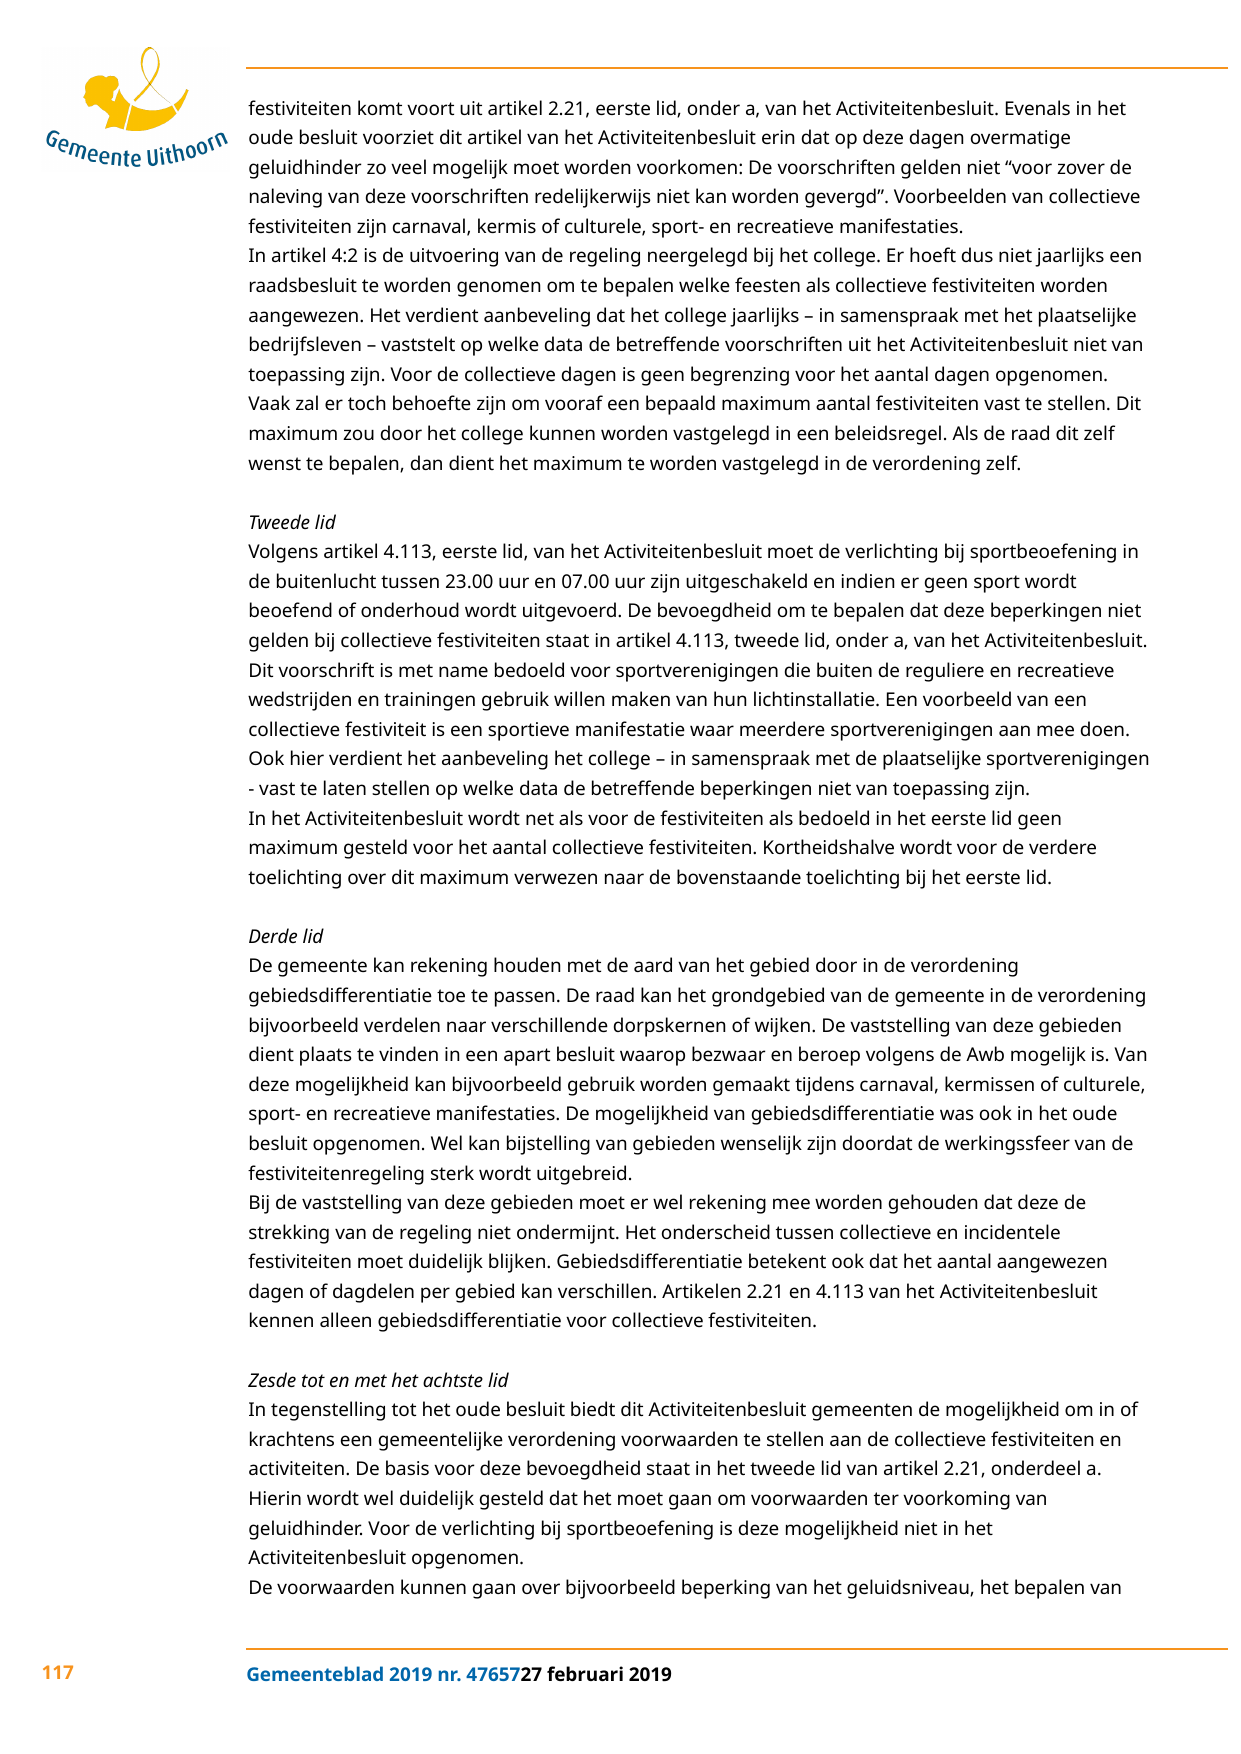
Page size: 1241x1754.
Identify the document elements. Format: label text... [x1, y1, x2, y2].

text De voorwaarden kunnen gaan over bijvoorbeeld beperking van het geluidsniveau, het bepalen van [248, 1574, 1152, 1600]
picture [41, 47, 231, 172]
text De gemeente kan rekening houden met de aard van het gebied door in de verordening gebiedsdifferentiatie toe te passen. De raad kan het grondgebied van de gemeente in de verordening bijvoorbeeld verdelen naar verschillende dorpskernen of wijken. De vaststelling van deze gebieden dient plaats te vinden in een apart besluit waarop bezwaar en beroep volgens de Awb mogelijk is. Van deze mogelijkheid kan bijvoorbeeld gebruik worden gemaakt tijdens carnaval, kermissen of culturele, sport- en recreatieve manifestaties. De mogelijkheid van gebiedsdifferentiatie was ook in het oude besluit opgenomen. Wel kan bijstelling van gebieden wenselijk zijn doordat de werkingssfeer van de festiviteitenregeling sterk wordt uitgebreid. [248, 953, 1152, 1186]
text Derde lid [248, 923, 1152, 949]
text Zesde tot en met het achtste lid [248, 1367, 1152, 1393]
text In tegenstelling tot het oude besluit biedt dit Activiteitenbesluit gemeenten de mogelijkheid om in of krachtens een gemeentelijke verordening voorwaarden te stellen aan de collectieve festiviteiten en activiteiten. De basis voor deze bevoegdheid staat in het tweede lid van artikel 2.21, onderdeel a. Hierin wordt wel duidelijk gesteld dat het moet gaan om voorwaarden ter voorkoming van geluidhinder. Voor de verlichting bij sportbeoefening is deze mogelijkheid niet in het Activiteitenbesluit opgenomen. [248, 1396, 1152, 1570]
text Tweede lid [248, 509, 1152, 535]
text Bij de vaststelling van deze gebieden moet er wel rekening mee worden gehouden dat deze de strekking van de regeling niet ondermijnt. Het onderscheid tussen collectieve en incidentele festiviteiten moet duidelijk blijken. Gebiedsdifferentiatie betekent ook dat het aantal aangewezen dagen of dagdelen per gebied kan verschillen. Artikelen 2.21 en 4.113 van het Activiteitenbesluit kennen alleen gebiedsdifferentiatie voor collectieve festiviteiten. [248, 1189, 1152, 1333]
text Volgens artikel 4.113, eerste lid, van het Activiteitenbesluit moet de verlichting bij sportbeoefening in de buitenlucht tussen 23.00 uur en 07.00 uur zijn uitgeschakeld en indien er geen sport wordt beoefend of onderhoud wordt uitgevoerd. De bevoegdheid om te bepalen dat deze beperkingen niet gelden bij collectieve festiviteiten staat in artikel 4.113, tweede lid, onder a, van het Activiteitenbesluit. Dit voorschrift is met name bedoeld voor sportverenigingen die buiten de reguliere en recreatieve wedstrijden en trainingen gebruik willen maken van hun lichtinstallatie. Een voorbeeld van een collectieve festiviteit is een sportieve manifestatie waar meerdere sportverenigingen aan mee doen. Ook hier verdient het aanbeveling het college – in samenspraak met de plaatselijke sportverenigingen - vast te laten stellen op welke data de betreffende beperkingen niet van toepassing zijn. [248, 538, 1152, 801]
text festiviteiten komt voort uit artikel 2.21, eerste lid, onder a, van het Activiteitenbesluit. Evenals in het oude besluit voorziet dit artikel van het Activiteitenbesluit erin dat op deze dagen overmatige geluidhinder zo veel mogelijk moet worden voorkomen: De voorschriften gelden niet “voor zover de naleving van deze voorschriften redelijkerwijs niet kan worden gevergd”. Voorbeelden van collectieve festiviteiten zijn carnaval, kermis of culturele, sport- en recreatieve manifestaties. [248, 95, 1152, 239]
text In artikel 4:2 is de uitvoering van de regeling neergelegd bij het college. Er hoeft dus niet jaarlijks een raadsbesluit te worden genomen om te bepalen welke feesten als collectieve festiviteiten worden aangewezen. Het verdient aanbeveling dat het college jaarlijks – in samenspraak met het plaatselijke bedrijfsleven – vaststelt op welke data de betreffende voorschriften uit het Activiteitenbesluit niet van toepassing zijn. Voor de collectieve dagen is geen begrenzing voor het aantal dagen opgenomen. Vaak zal er toch behoefte zijn om vooraf een bepaald maximum aantal festiviteiten vast te stellen. Dit maximum zou door het college kunnen worden vastgelegd in een beleidsregel. Als de raad dit zelf wenst te bepalen, dan dient het maximum te worden vastgelegd in de verordening zelf. [248, 243, 1152, 476]
text In het Activiteitenbesluit wordt net als voor de festiviteiten als bedoeld in het eerste lid geen maximum gesteld voor het aantal collectieve festiviteiten. Kortheidshalve wordt voor de verdere toelichting over dit maximum verwezen naar de bovenstaande toelichting bij het eerste lid. [248, 805, 1152, 890]
